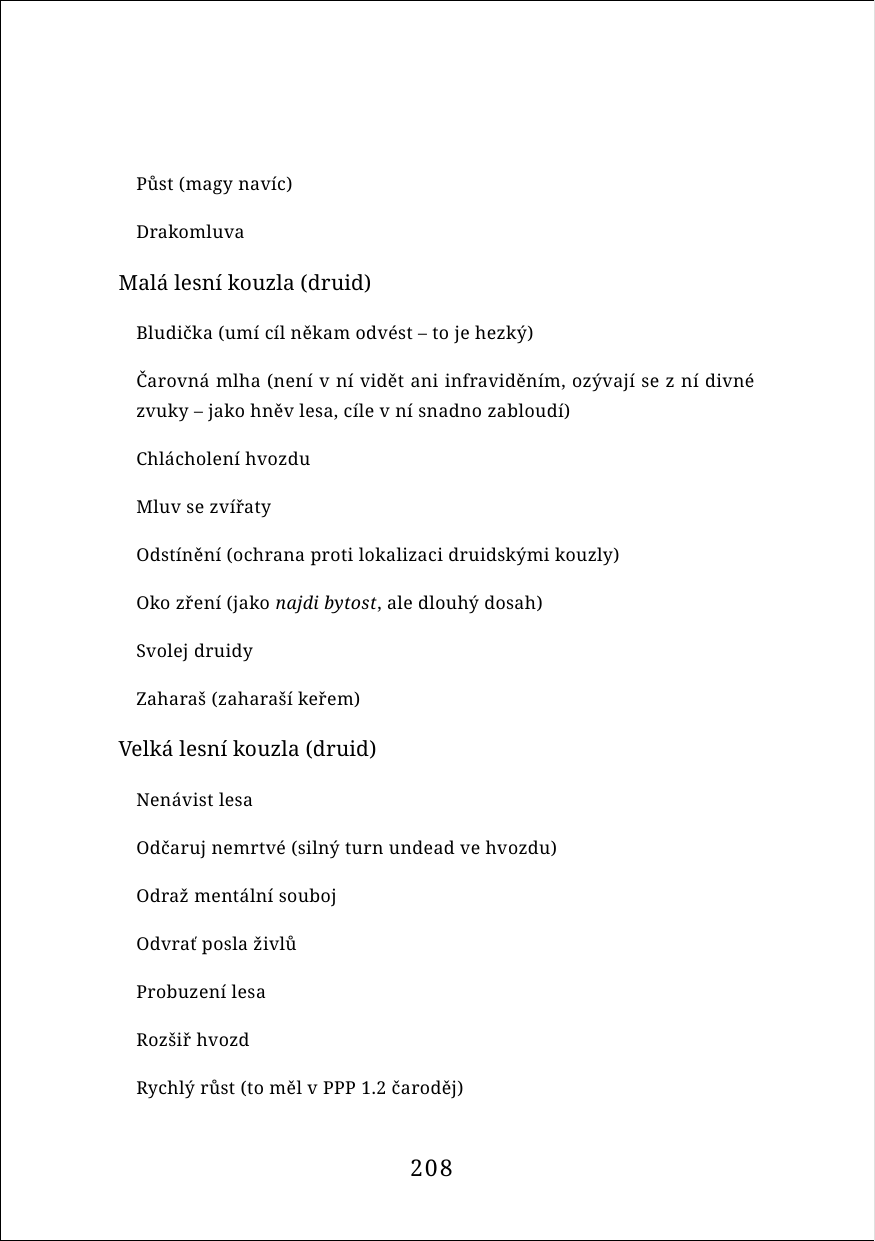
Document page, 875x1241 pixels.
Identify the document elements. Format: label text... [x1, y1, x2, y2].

text Drakomluva [136, 220, 756, 244]
text Svolej druidy [136, 638, 756, 663]
text Chlácholení hvozdu [136, 447, 756, 471]
text Odčaruj nemrtvé (silný turn undead ve hvozdu) [136, 836, 756, 860]
text Velká lesní kouzla (druid) [118, 734, 756, 763]
text Bludička (umí cíl někam odvést – to je hezký) [136, 321, 756, 345]
text Čarovná mlha (není v ní vidět ani infraviděním, ozývají se z ní divné zvuky – jako hněv lesa, cíle v ní snadno zabloudí) [136, 369, 756, 423]
text Oko zření (jako najdi bytost, ale dlouhý dosah) [136, 591, 756, 615]
text Půst (magy navíc) [136, 172, 756, 196]
text Rozšiř hvozd [136, 1027, 756, 1051]
text Rychlý růst (to měl v PPP 1.2 čaroděj) [136, 1075, 756, 1099]
text Zaharaš (zaharaší keřem) [136, 686, 756, 711]
text Mluv se zvířaty [136, 495, 756, 519]
text Odraž mentální souboj [136, 883, 756, 908]
text Malá lesní kouzla (druid) [118, 268, 756, 296]
text Odvrať posla živlů [136, 931, 756, 956]
text Probuzení lesa [136, 979, 756, 1003]
text Odstínění (ochrana proti lokalizaci druidskými kouzly) [136, 543, 756, 567]
text Nenávist lesa [136, 788, 756, 812]
